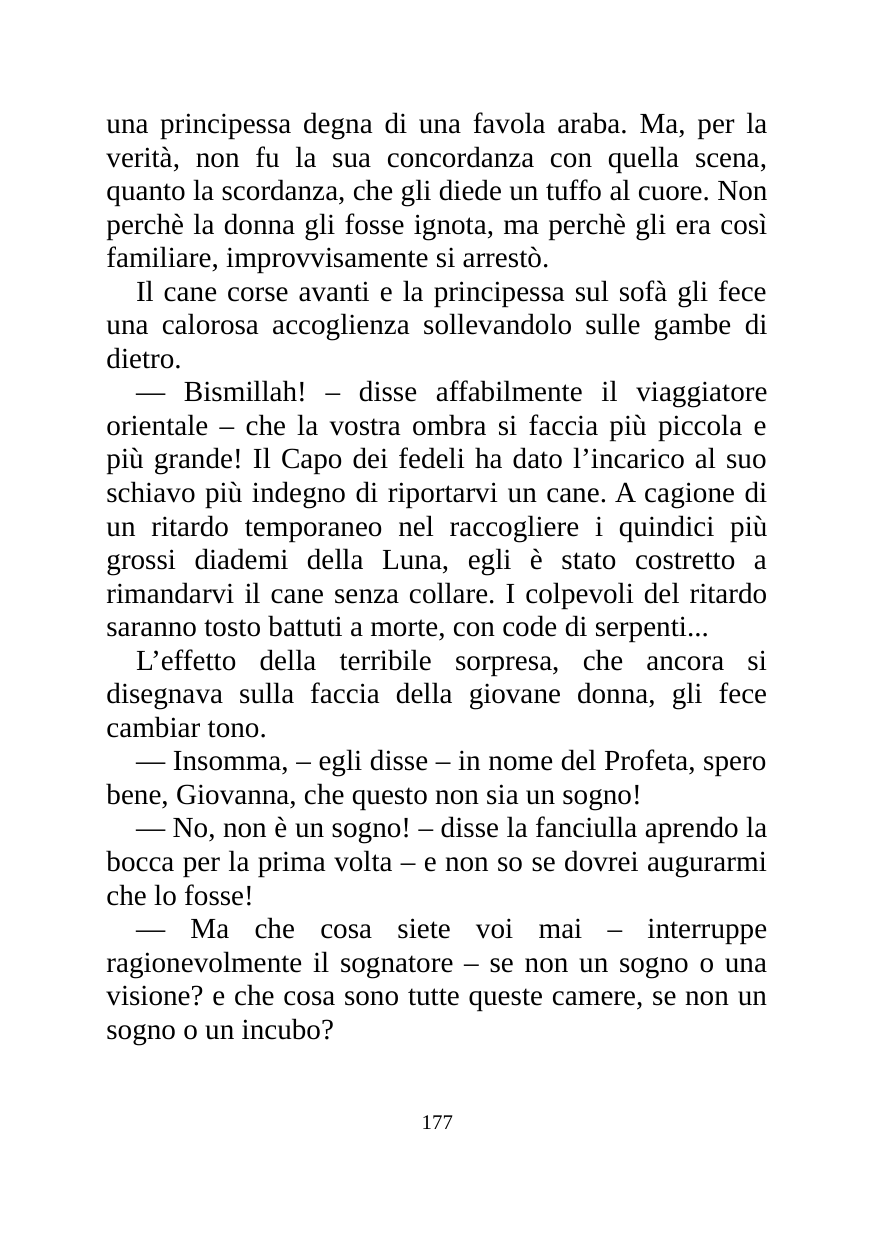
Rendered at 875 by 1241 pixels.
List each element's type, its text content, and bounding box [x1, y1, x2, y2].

text — No, non è un sogno! – disse la fanciulla aprendo la bocca per la prima volta – e non so se dovrei augurarmi che lo fosse! [106, 811, 768, 911]
text — Insomma, – egli disse – in nome del Profeta, spero bene, Giovanna, che questo non sia un sogno! [106, 743, 768, 811]
text una principessa degna di una favola araba. Ma, per la verità, non fu la sua concordanza con quella scena, quanto la scordanza, che gli diede un tuffo al cuore. Non perchè la donna gli fosse ignota, ma perchè gli era così familiare, improvvisamente si arrestò. [106, 106, 768, 274]
text — Ma che cosa siete voi mai – interruppe ragionevolmente il sognatore – se non un sogno o una visione? e che cosa sono tutte queste camere, se non un sogno o un incubo? [106, 911, 768, 1045]
text L’effetto della terribile sorpresa, che ancora si disegnava sulla faccia della giovane donna, gli fece cambiar tono. [106, 643, 768, 743]
text — Bismillah! – disse affabilmente il viaggiatore orientale – che la vostra ombra si faccia più piccola e più grande! Il Capo dei fedeli ha dato l’incarico al suo schiavo più indegno di riportarvi un cane. A cagione di un ritardo temporaneo nel raccogliere i quindici più grossi diademi della Luna, egli è stato costretto a rimandarvi il cane senza collare. I colpevoli del ritardo saranno tosto battuti a morte, con code di serpenti... [106, 374, 768, 643]
text Il cane corse avanti e la principessa sul sofà gli fece una calorosa accoglienza sollevandolo sulle gambe di dietro. [106, 274, 768, 374]
